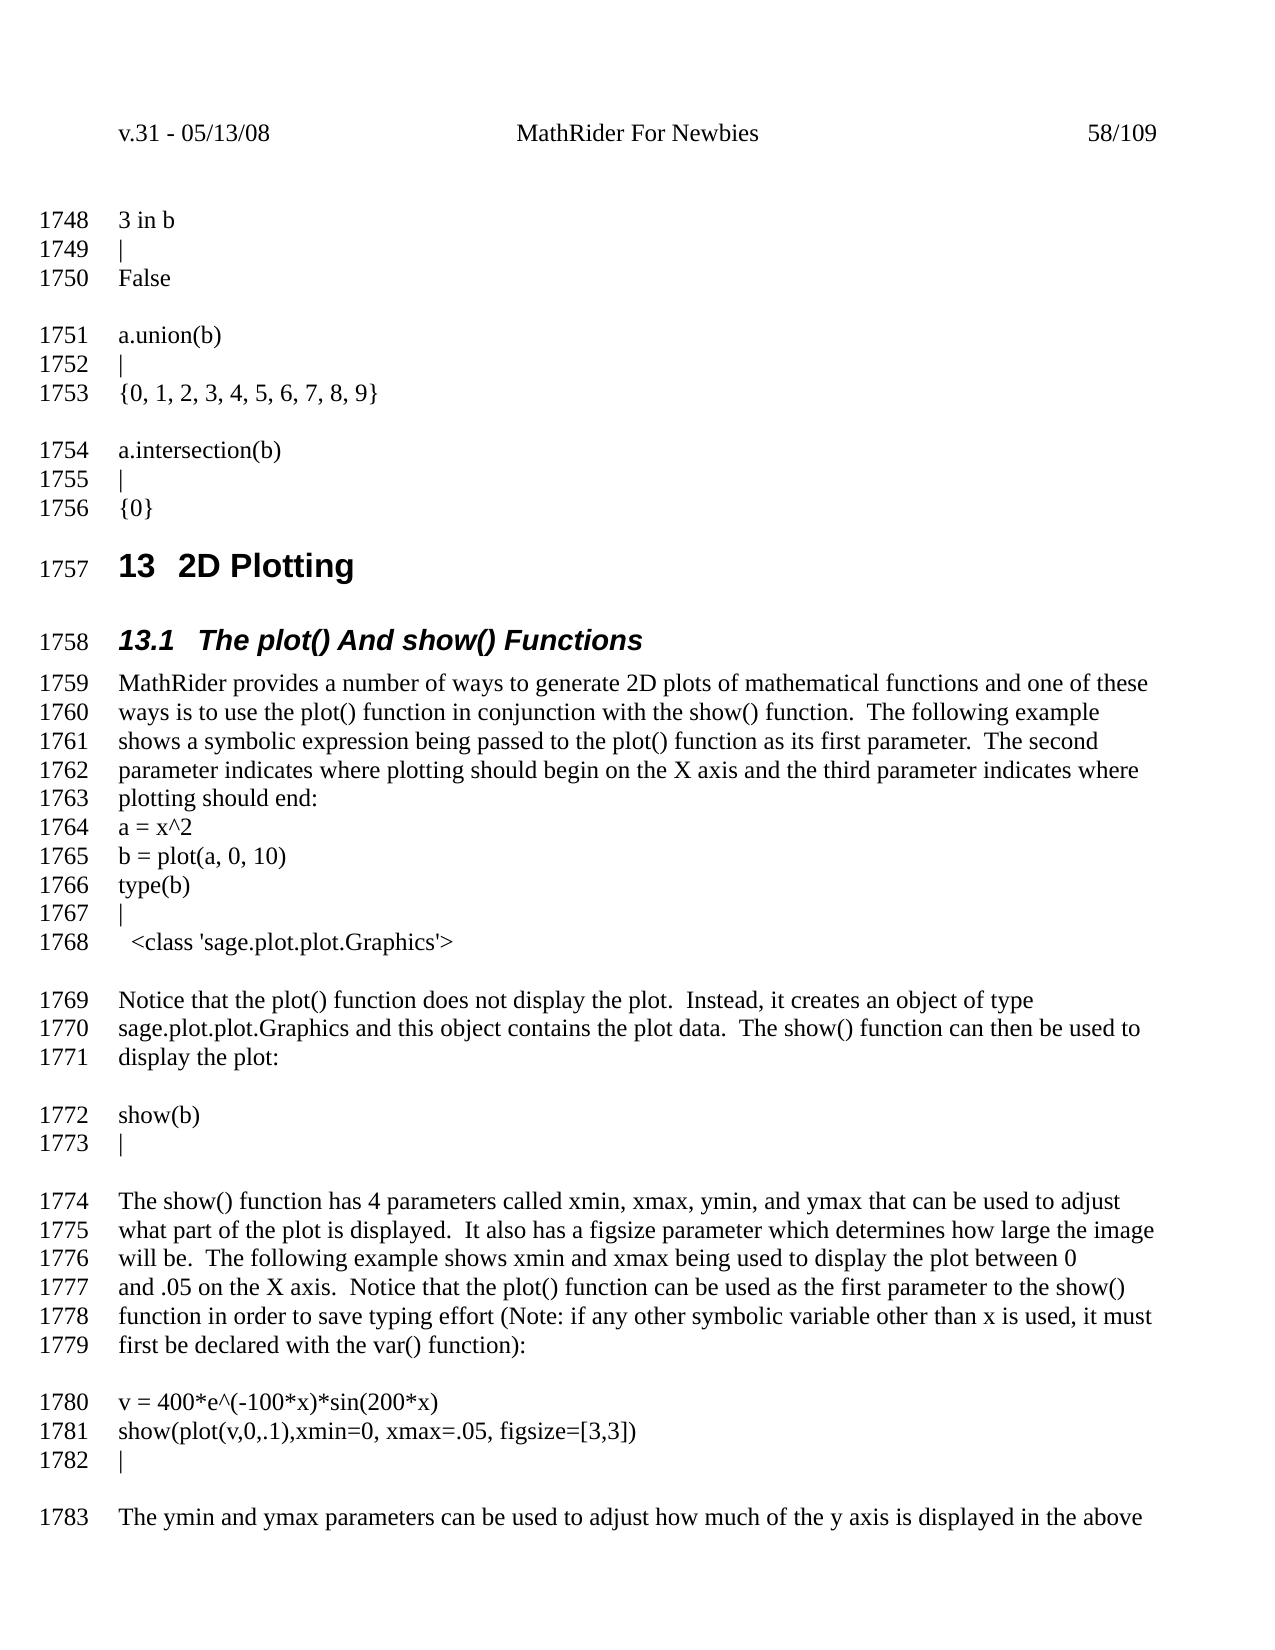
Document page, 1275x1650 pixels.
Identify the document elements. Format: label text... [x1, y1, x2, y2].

text {0} [118, 493, 1157, 521]
text | [118, 898, 1157, 927]
text {0, 1, 2, 3, 4, 5, 6, 7, 8, 9} [118, 378, 1157, 406]
text <class 'sage.plot.plot.Graphics'> [118, 927, 1157, 956]
text | [118, 1445, 1157, 1473]
text | [118, 464, 1157, 493]
text The show() function has 4 parameters called xmin, xmax, ymin, and ymax that can be used to adjust what part of the plot is displayed. It also has a figsize parameter which determines how large the image will be. The following example shows xmin and xmax being used to display the plot between 0 and .05 on the X axis. Notice that the plot() function can be used as the first parameter to the show() function in order to save typing effort (Note: if any other symbolic variable other than x is used, it must first be declared with the var() function): [118, 1186, 1157, 1358]
subtitle 2D Plotting [118, 546, 1157, 585]
text v = 400*e^(-100*x)*sin(200*x) [118, 1387, 1157, 1416]
text The ymin and ymax parameters can be used to adjust how much of the y axis is displayed in the above [118, 1502, 1157, 1531]
text False [118, 263, 1157, 291]
text a.intersection(b) [118, 435, 1157, 464]
text MathRider provides a number of ways to generate 2D plots of mathematical functions and one of these ways is to use the plot() function in conjunction with the show() function. The following example shows a symbolic expression being passed to the plot() function as its first parameter. The second parameter indicates where plotting should begin on the X axis and the third parameter indicates where plotting should end: [118, 668, 1157, 812]
subtitle The plot() And show() Functions [118, 622, 1157, 656]
text 3 in b [118, 205, 1157, 234]
text show(plot(v,0,.1),xmin=0, xmax=.05, figsize=[3,3]) [118, 1416, 1157, 1445]
text a = x^2 [118, 812, 1157, 841]
text | [118, 349, 1157, 378]
text | [118, 234, 1157, 263]
text a.union(b) [118, 320, 1157, 349]
text b = plot(a, 0, 10) [118, 841, 1157, 870]
text show(b) [118, 1100, 1157, 1128]
text | [118, 1128, 1157, 1157]
text Notice that the plot() function does not display the plot. Instead, it creates an object of type sage.plot.plot.Graphics and this object contains the plot data. The show() function can then be used to display the plot: [118, 985, 1157, 1071]
text type(b) [118, 870, 1157, 898]
